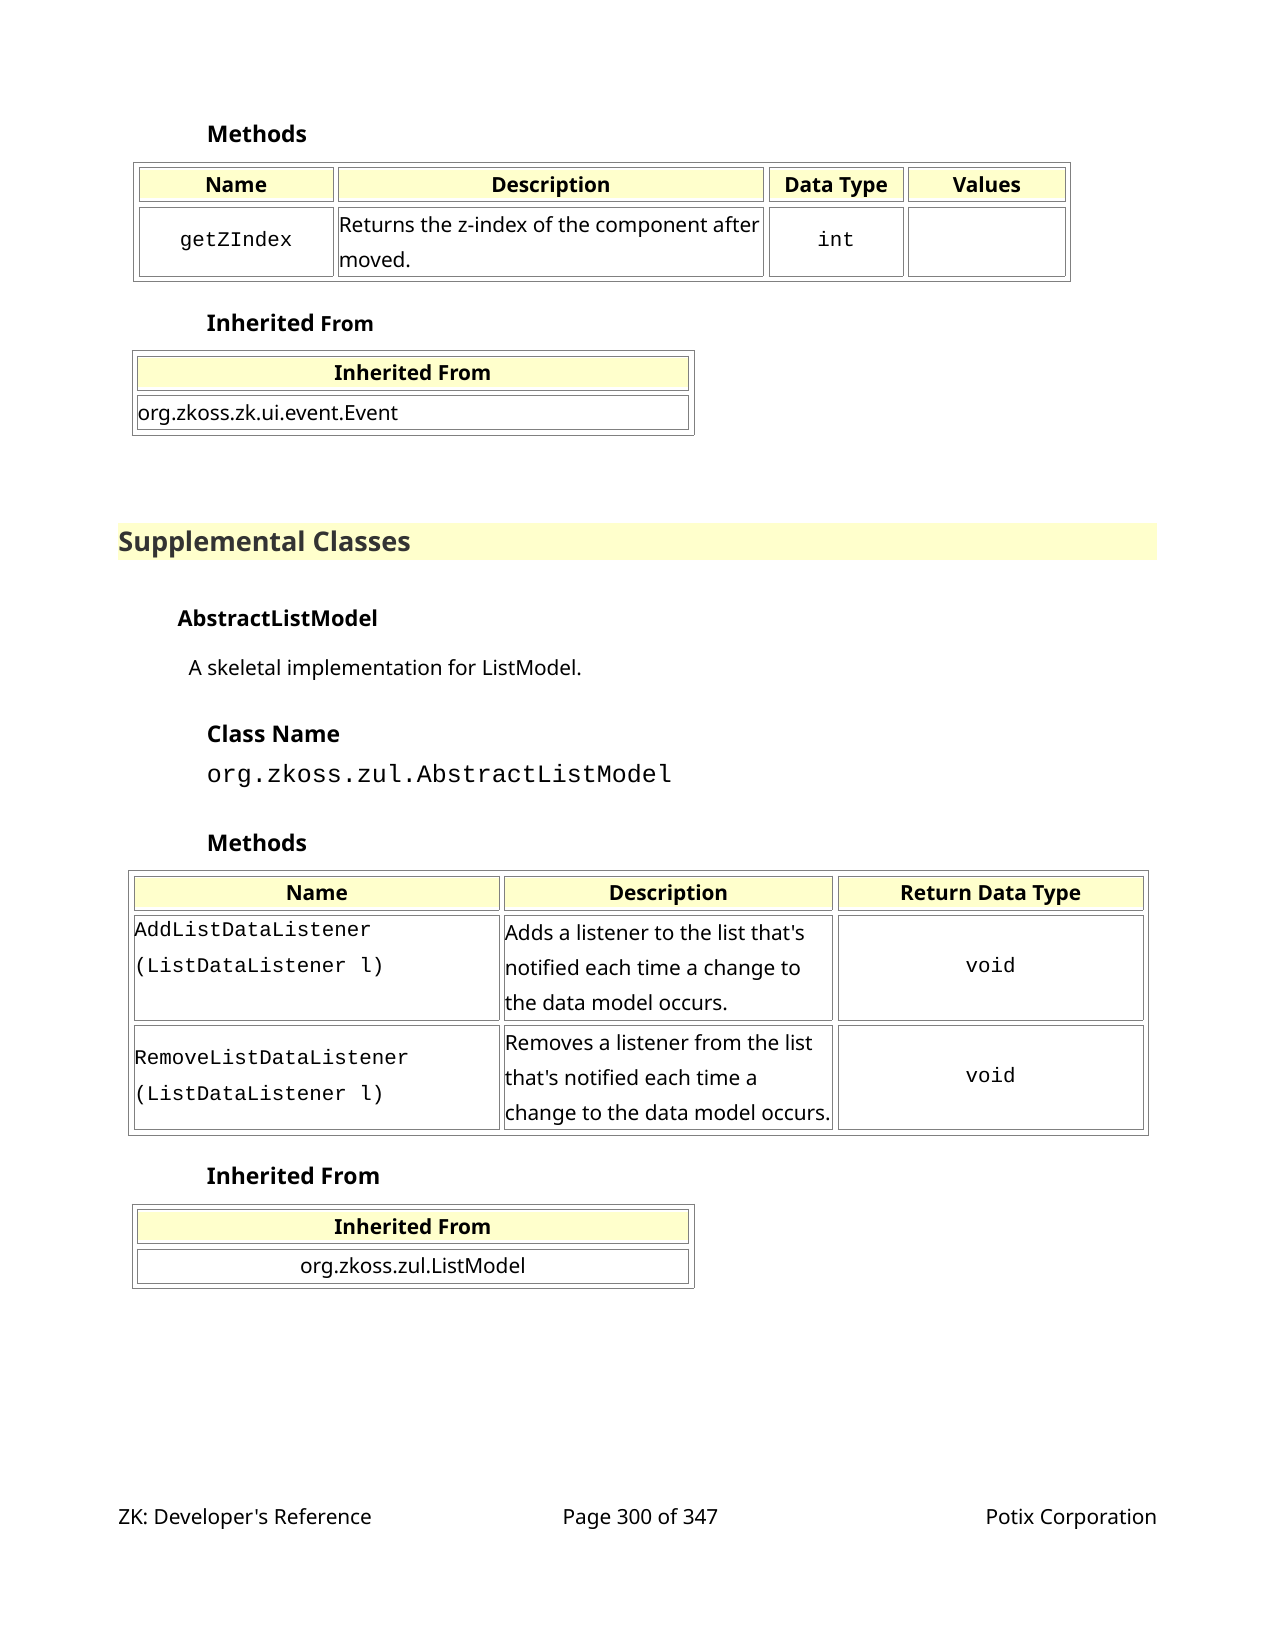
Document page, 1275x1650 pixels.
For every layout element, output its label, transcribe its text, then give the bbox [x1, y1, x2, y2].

subtitle Supplemental Classes [118, 523, 1157, 560]
subtitle Methods [207, 826, 1157, 858]
table_cell org.zkoss.zk.ui.event.Event [134, 390, 691, 429]
table_header Description [336, 163, 766, 201]
table_header Name [131, 871, 502, 909]
table_header Inherited From [134, 1205, 691, 1243]
subtitle Inherited From [207, 306, 1157, 338]
table_cell org.zkoss.zul.ListModel [134, 1243, 691, 1282]
table_cell Adds a listener to the list that's notified each time a change to the data model occurs. [502, 910, 835, 1019]
table_cell void [835, 1020, 1146, 1129]
table_cell getZIndex [136, 201, 336, 276]
table_header Inherited From [134, 351, 691, 390]
table_header Description [502, 871, 835, 909]
subtitle Inherited From [207, 1160, 1157, 1191]
table_header Name [136, 163, 336, 201]
text org.zkoss.zul.AbstractListModel [207, 762, 1157, 790]
table_header Return Data Type [835, 871, 1146, 909]
table_cell RemoveListDataListener (ListDataListener l) [131, 1020, 502, 1129]
subtitle Methods [207, 118, 1157, 149]
table_header Values [906, 163, 1068, 201]
table_cell void [835, 910, 1146, 1019]
table_cell Removes a listener from the list that's notified each time a change to the data model occurs. [502, 1020, 835, 1129]
table_cell Returns the z-index of the component after moved. [336, 201, 766, 276]
text A skeletal implementation for ListModel. [177, 653, 1157, 681]
table_cell AddListDataListener (ListDataListener l) [131, 910, 502, 1019]
subtitle Class Name [207, 718, 1157, 749]
table_cell int [766, 201, 906, 276]
table_cell [906, 201, 1068, 276]
subtitle AbstractListModel [177, 602, 1157, 632]
table_cell [909, 208, 1065, 276]
table_header Data Type [766, 163, 906, 201]
